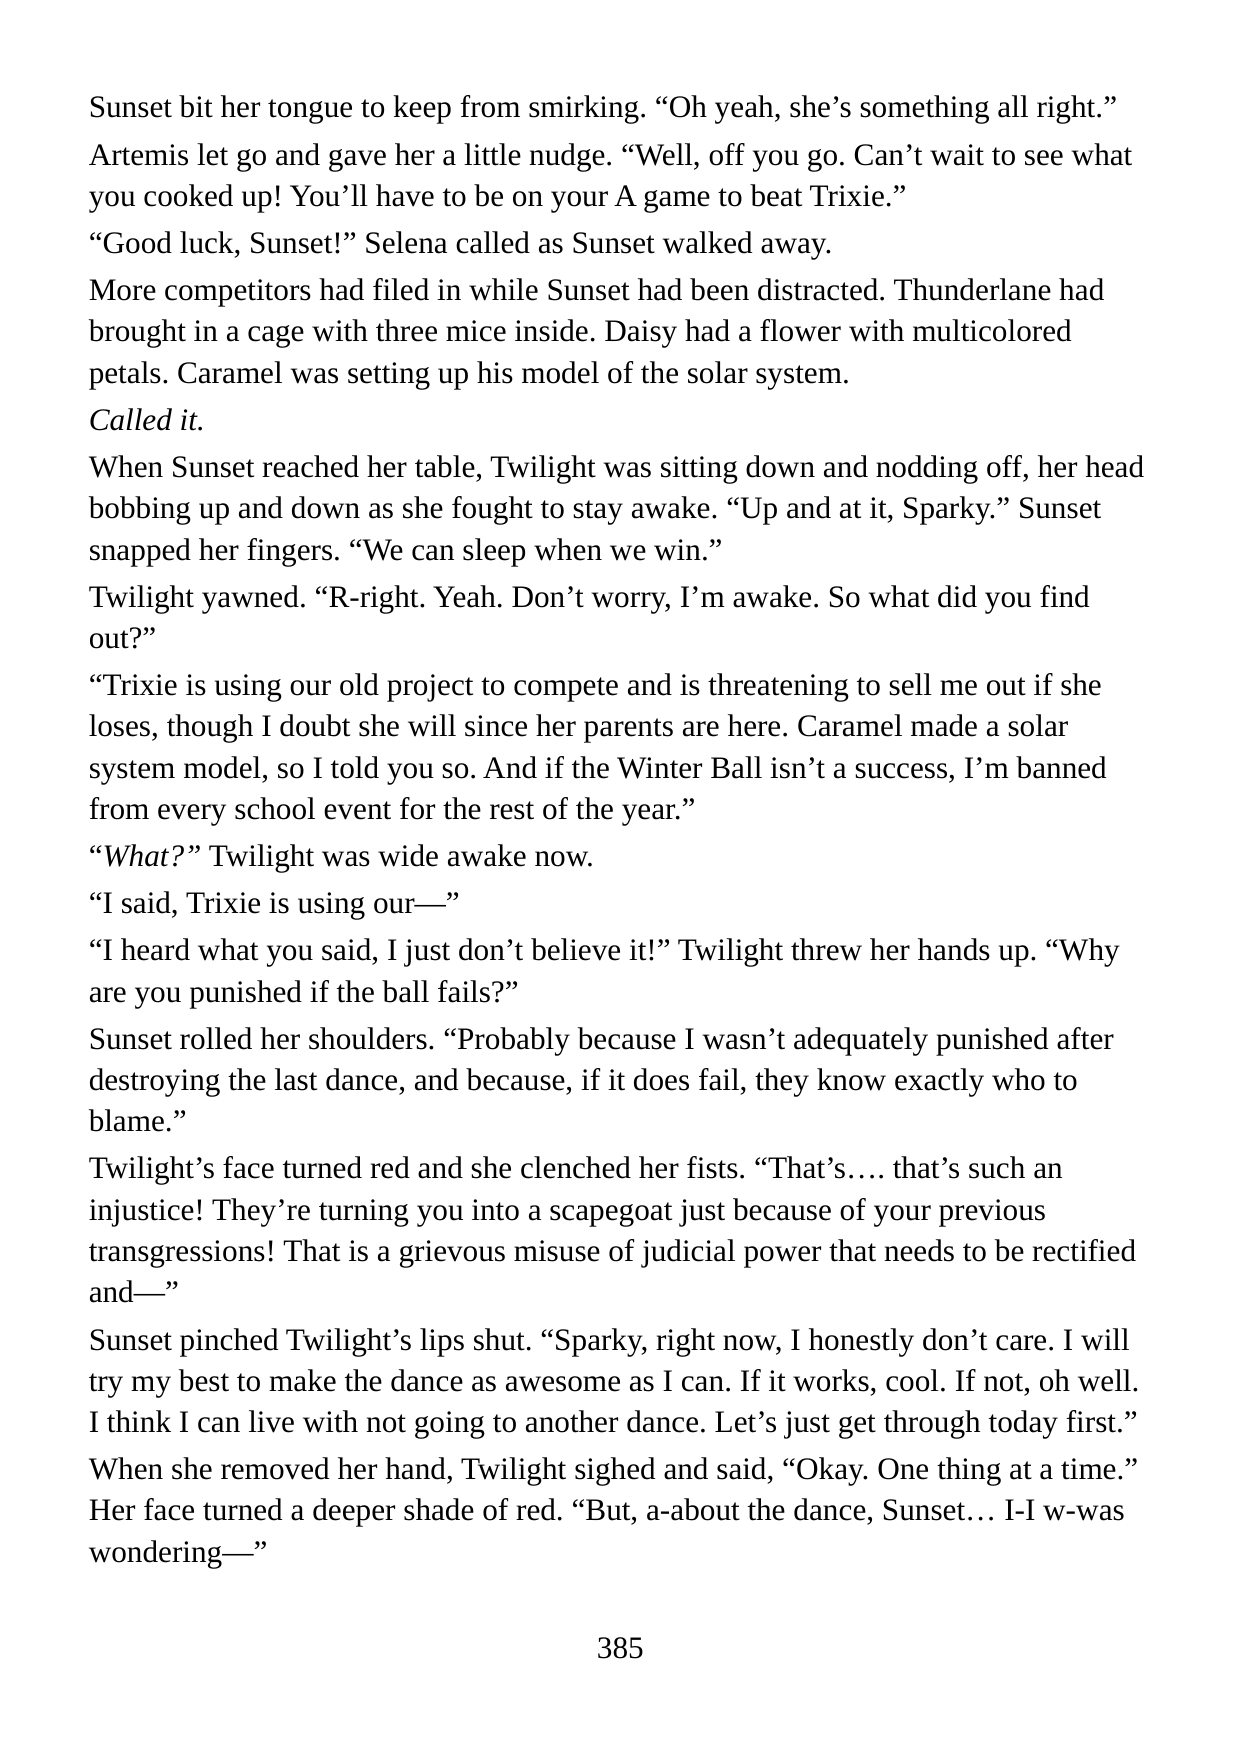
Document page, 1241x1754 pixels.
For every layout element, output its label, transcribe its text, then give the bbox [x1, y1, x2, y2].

text Twilight’s face turned red and she clenched her fists. “That’s…. that’s such an injustice! They’re turning you into a scapegoat just because of your previous transgressions! That is a grievous misuse of judicial power that needs to be rectified and—” [88, 1150, 1152, 1309]
text “I said, Trixie is using our—” [88, 884, 1152, 920]
text “Good luck, Sunset!” Selena called as Sunset walked away. [88, 224, 1152, 260]
text When Sunset reached her table, Twilight was sitting down and nodding off, her head bobbing up and down as she fought to stay awake. “Up and at it, Sparky.” Sunset snapped her fingers. “We can sleep when we win.” [88, 448, 1152, 567]
text Sunset pinched Twilight’s lips shut. “Sparky, right now, I honestly don’t care. I will try my best to make the dance as awesome as I can. If it works, cool. If not, oh well. I think I can live with not going to another dance. Let’s just get through today first.” [88, 1321, 1152, 1439]
text Artemis let go and gave her a little nudge. “Well, off you go. Can’t wait to see what you cooked up! You’ll have to be on your A game to beat Trixie.” [88, 136, 1152, 213]
text “Trixie is using our old project to compete and is threatening to sell me out if she loses, though I doubt she will since her parents are here. Caramel made a solar system model, so I told you so. And if the Winter Ball isn’t a success, I’m banned from every school event for the rest of the year.” [88, 666, 1152, 826]
text Sunset bit her tongue to keep from smirking. “Oh yeah, she’s something all right.” [88, 88, 1152, 124]
text “What?” Twilight was wide awake now. [88, 837, 1152, 873]
text Twilight yawned. “R-right. Yeah. Don’t worry, I’m awake. So what did you find out?” [88, 578, 1152, 655]
text When she removed her hand, Twilight sighed and said, “Okay. One thing at a time.” Her face turned a deeper shade of red. “But, a-about the dance, Sunset… I-I w-was wondering—” [88, 1450, 1152, 1569]
text Called it. [88, 401, 1152, 437]
text Sunset rolled her shoulders. “Probably because I wasn’t adequately punished after destroying the last dance, and because, if it does fail, they know exactly who to blame.” [88, 1020, 1152, 1138]
text “I heard what you said, I just don’t believe it!” Twilight threw her hands up. “Why are you punished if the ball fails?” [88, 932, 1152, 1009]
text More competitors had filed in while Sunset had been distracted. Thunderlane had brought in a cage with three mice inside. Daisy had a flower with multicolored petals. Caramel was setting up his model of the solar system. [88, 271, 1152, 390]
